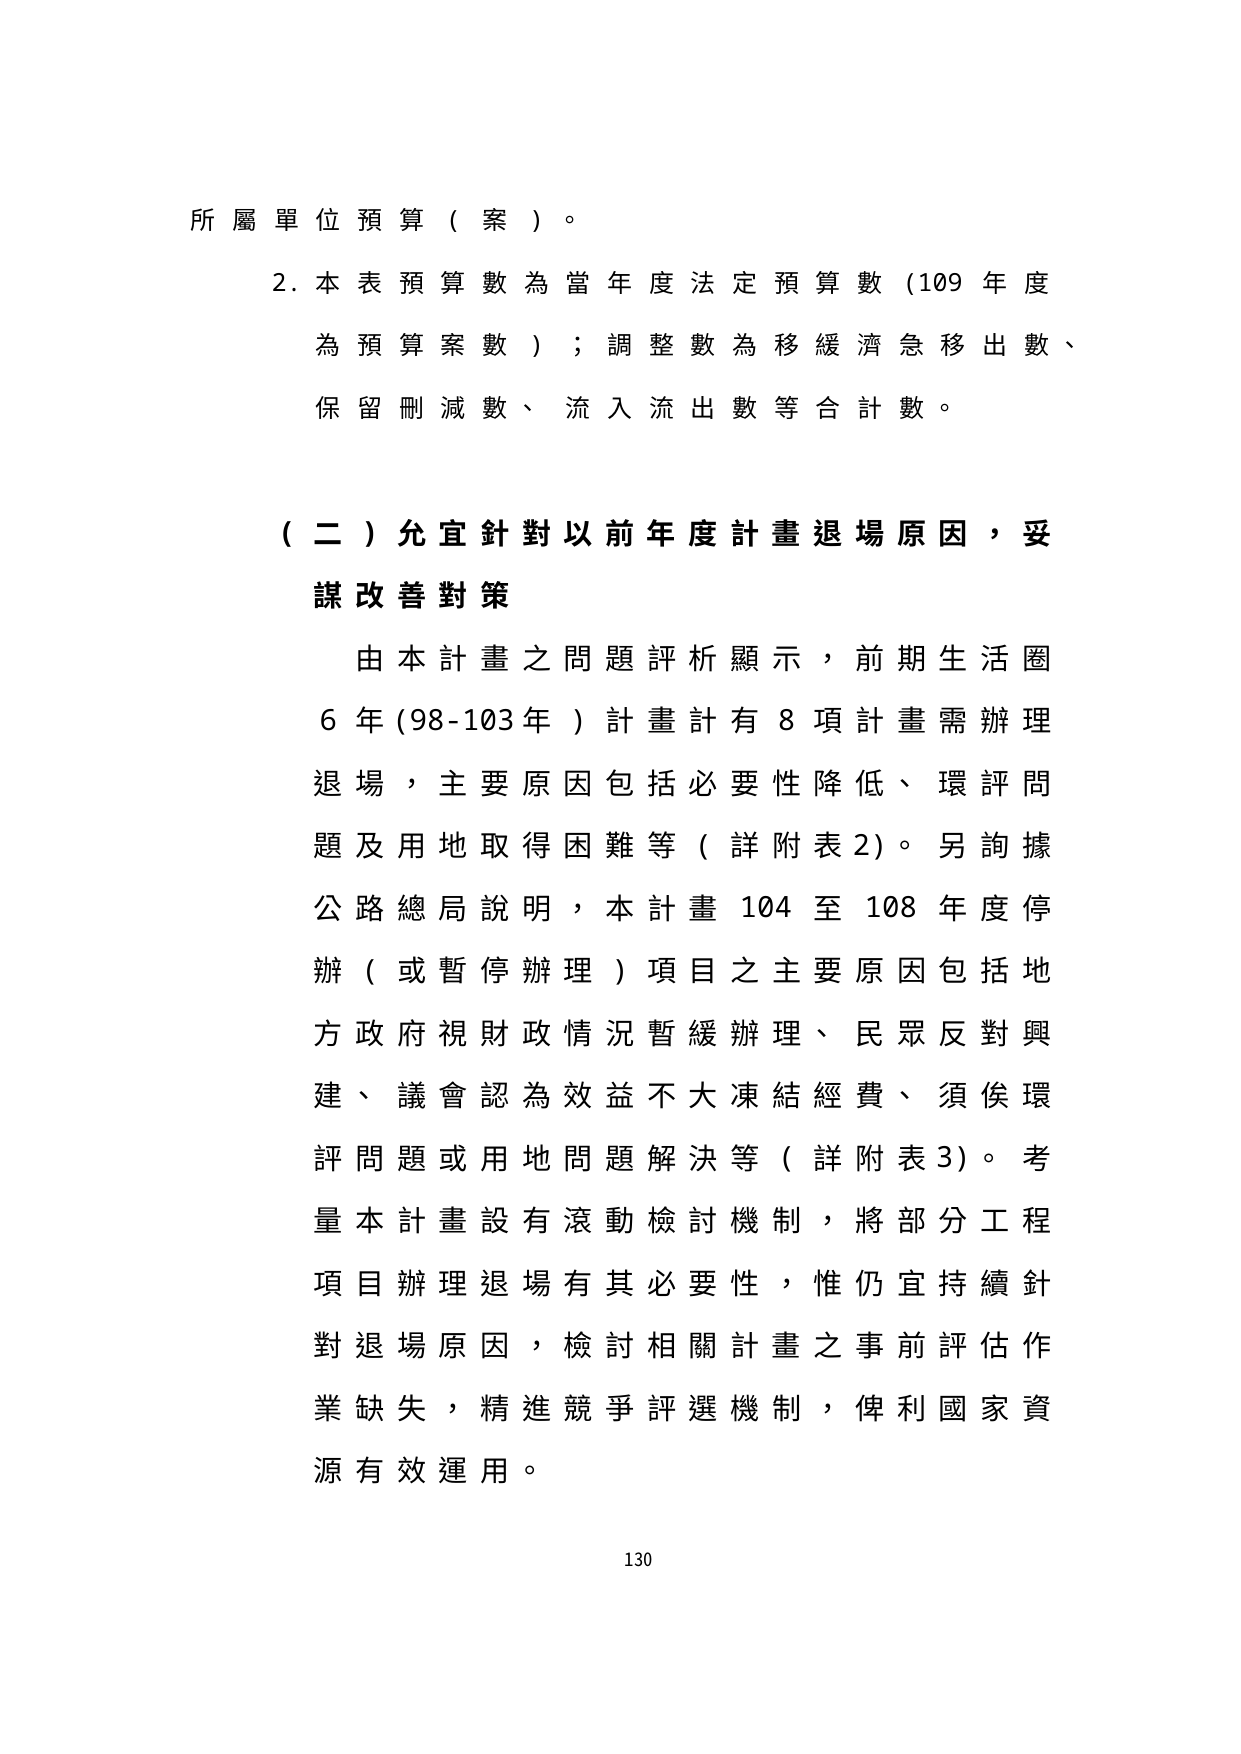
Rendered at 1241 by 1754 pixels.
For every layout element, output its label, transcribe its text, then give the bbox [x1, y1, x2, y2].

text (二)允宜針對以前年度計畫退場原因，妥謀改善對策 [241, 490, 1057, 615]
text 2.本表預算數為當年度法定預算數(109年度為預算案數)；調整數為移緩濟急移出數、保留刪減數、流入流出數等合計數。 [239, 240, 1057, 427]
text 所屬單位預算(案)。 [167, 177, 1057, 240]
text 由本計畫之問題評析顯示，前期生活圈6年(98-103年)計畫計有8項計畫需辦理退場，主要原因包括必要性降低、環評問題及用地取得困難等(詳附表2)。另詢據公路總局說明，本計畫104至108年度停辦(或暫停辦理)項目之主要原因包括地方政府視財政情況暫緩辦理、民眾反對興建、議會認為效益不大凍結經費、須俟環評問題或用地問題解決等(詳附表3)。考量本計畫設有滾動檢討機制，將部分工程項目辦理退場有其必要性，惟仍宜持續針對退場原因，檢討相關計畫之事前評估作業缺失，精進競爭評選機制，俾利國家資源有效運用。 [271, 615, 1057, 1490]
